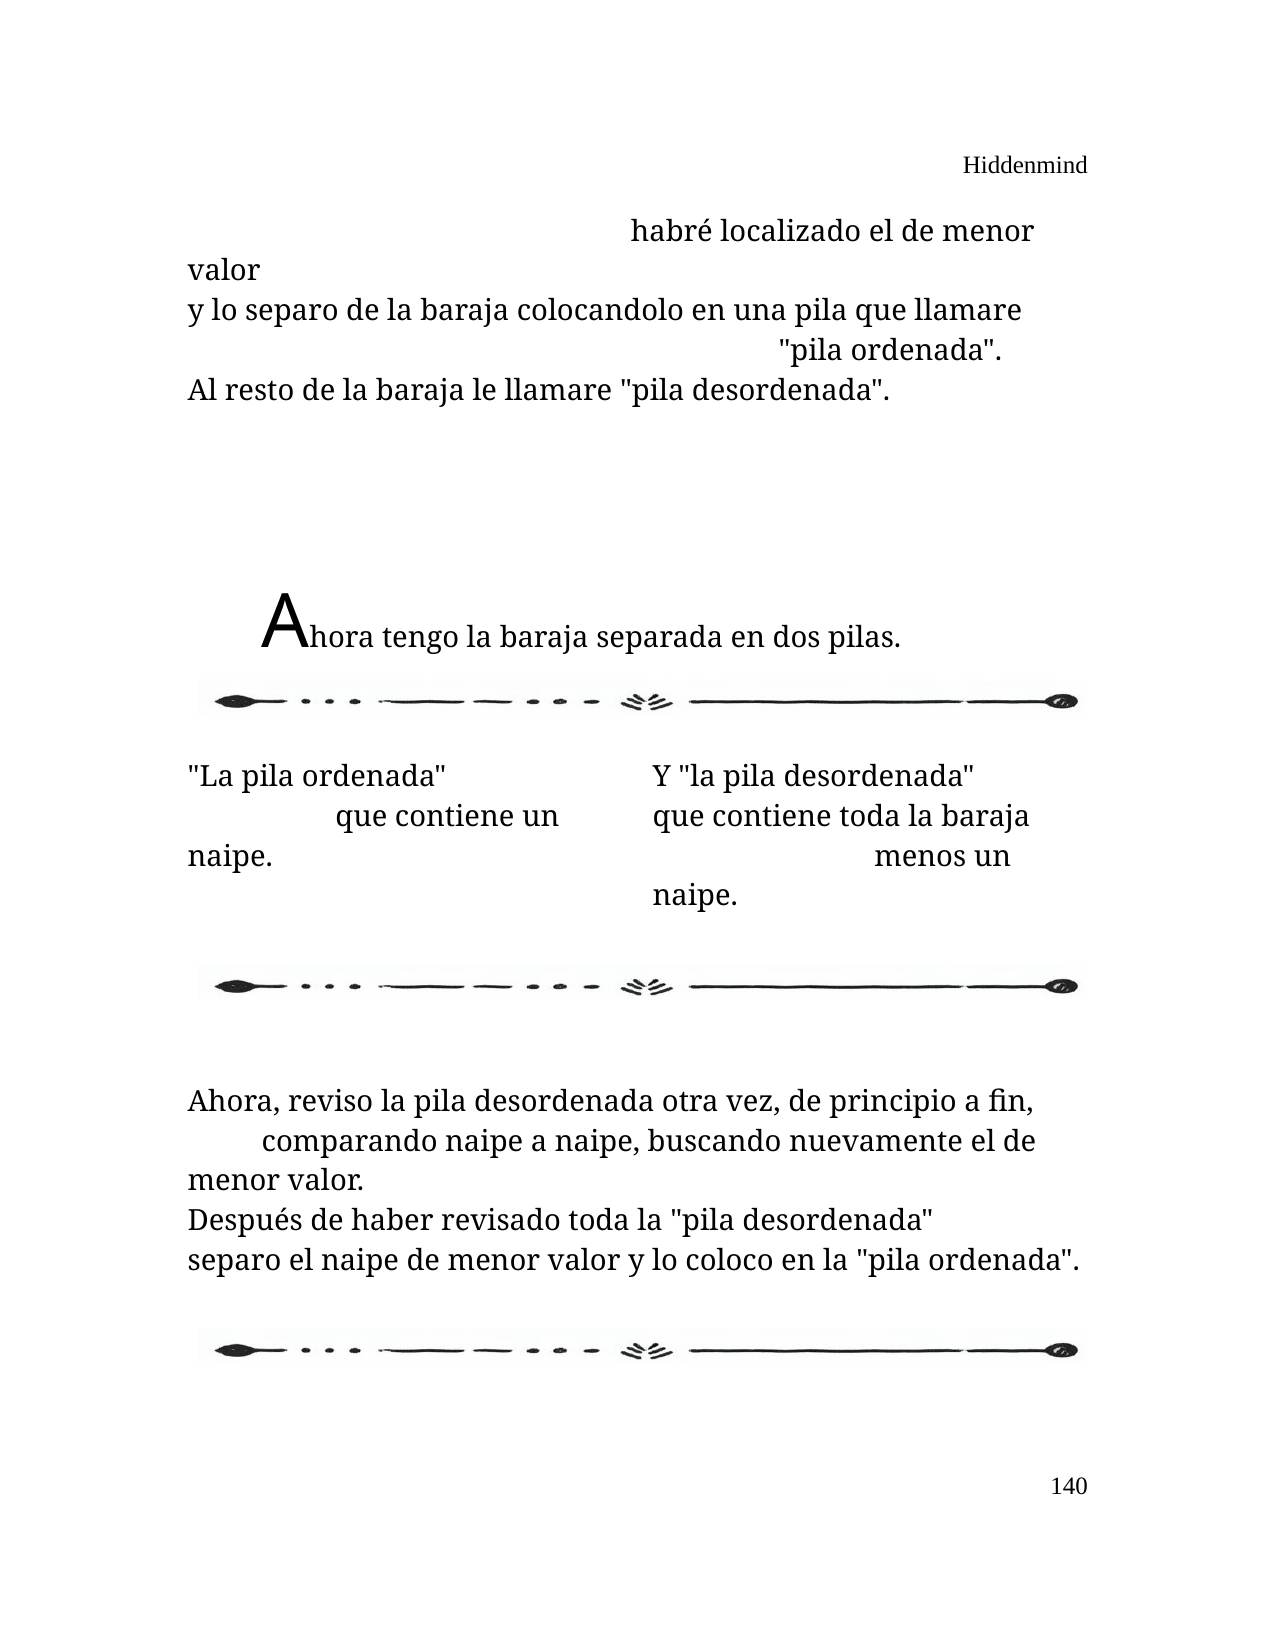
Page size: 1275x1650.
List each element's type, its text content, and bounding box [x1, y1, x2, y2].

text que contiene un naipe. [187, 795, 622, 875]
picture [198, 964, 1088, 1001]
text Al resto de la baraja le llamare "pila desordenada". [187, 369, 1087, 408]
picture [198, 1328, 1088, 1365]
text habré localizado el de menor valor [187, 210, 1087, 289]
text Ahora, reviso la pila desordenada otra vez, de principio a fin, [187, 1080, 1087, 1120]
text menos un naipe. [652, 835, 1087, 914]
text y lo separo de la baraja colocandolo en una pila que llamare [187, 289, 1087, 329]
text que contiene toda la baraja [652, 795, 1087, 835]
text "La pila ordenada" [187, 756, 622, 795]
text Y "la pila desordenada" [652, 756, 1087, 795]
text Después de haber revisado toda la "pila desordenada" [187, 1199, 1087, 1239]
picture [198, 679, 1088, 716]
text "pila ordenada". [187, 329, 1087, 369]
text comparando naipe a naipe, buscando nuevamente el de menor valor. [187, 1120, 1087, 1199]
text separo el naipe de menor valor y lo coloco en la "pila ordenada". [187, 1239, 1087, 1279]
text Ahora tengo la baraja separada en dos pilas. [187, 567, 1087, 669]
